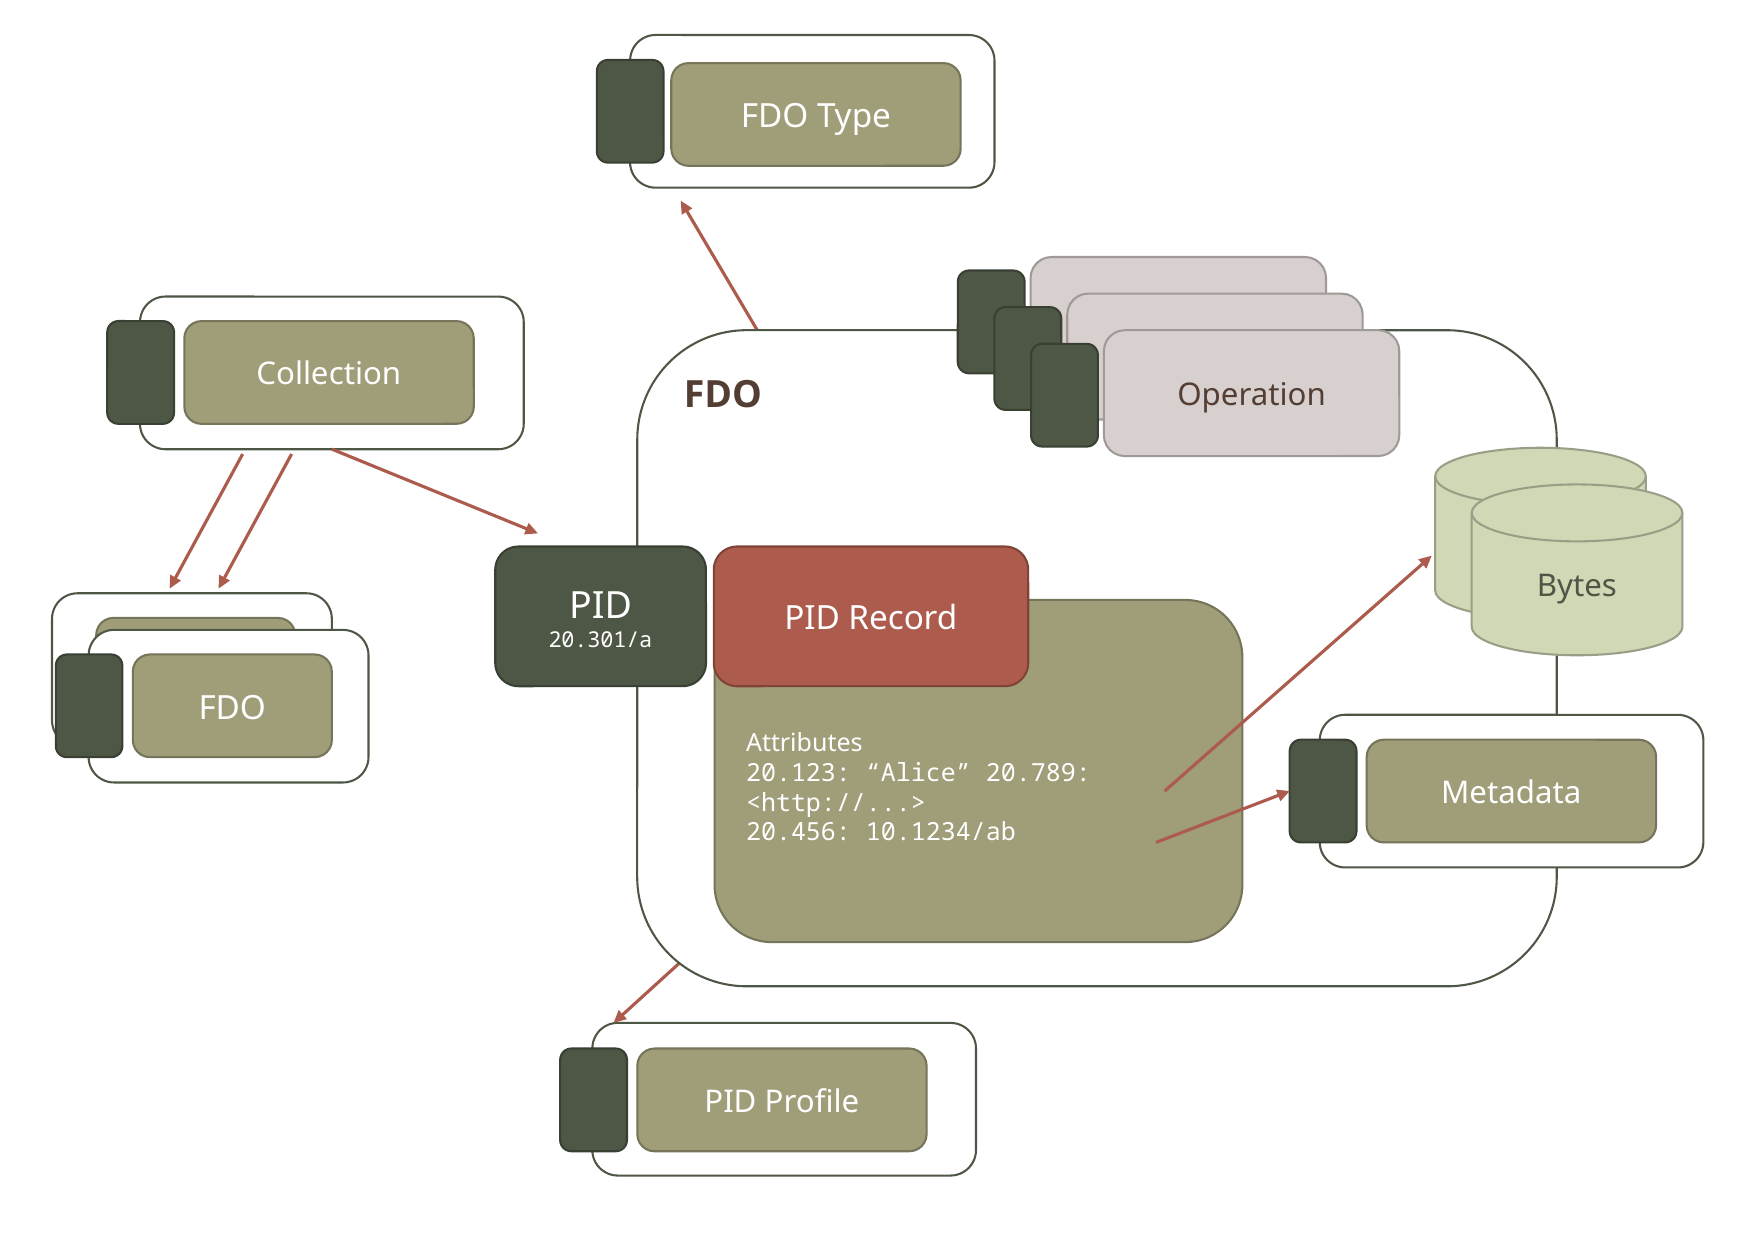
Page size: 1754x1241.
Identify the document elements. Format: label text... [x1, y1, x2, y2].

text_box PID 20.301/a [495, 546, 707, 687]
text_box Operation [1030, 257, 1327, 343]
text_box Collection [184, 321, 474, 424]
text_box FDO Type [671, 63, 961, 166]
text_box Metadata [1366, 739, 1657, 843]
text_box Bytes [1471, 484, 1683, 656]
text_box Operation [1103, 330, 1400, 457]
text_box PID Record [713, 546, 1029, 687]
text_box FDO [96, 617, 294, 636]
text_box Operation [1067, 293, 1363, 420]
text_box [107, 296, 524, 450]
text_box [52, 593, 369, 783]
text_box [1289, 714, 1704, 868]
text_box [957, 270, 1098, 447]
text_box Bytes [1435, 447, 1646, 612]
text_box [560, 1022, 977, 1176]
text_box [596, 34, 995, 188]
text_box Attributes 20.123: “Alice” 20.789: <http://...> 20.456: 10.1234/ab [714, 599, 1243, 943]
text_box PID Profile [637, 1048, 927, 1152]
text_box FDO [132, 654, 332, 758]
text_box FDO [637, 330, 1557, 987]
